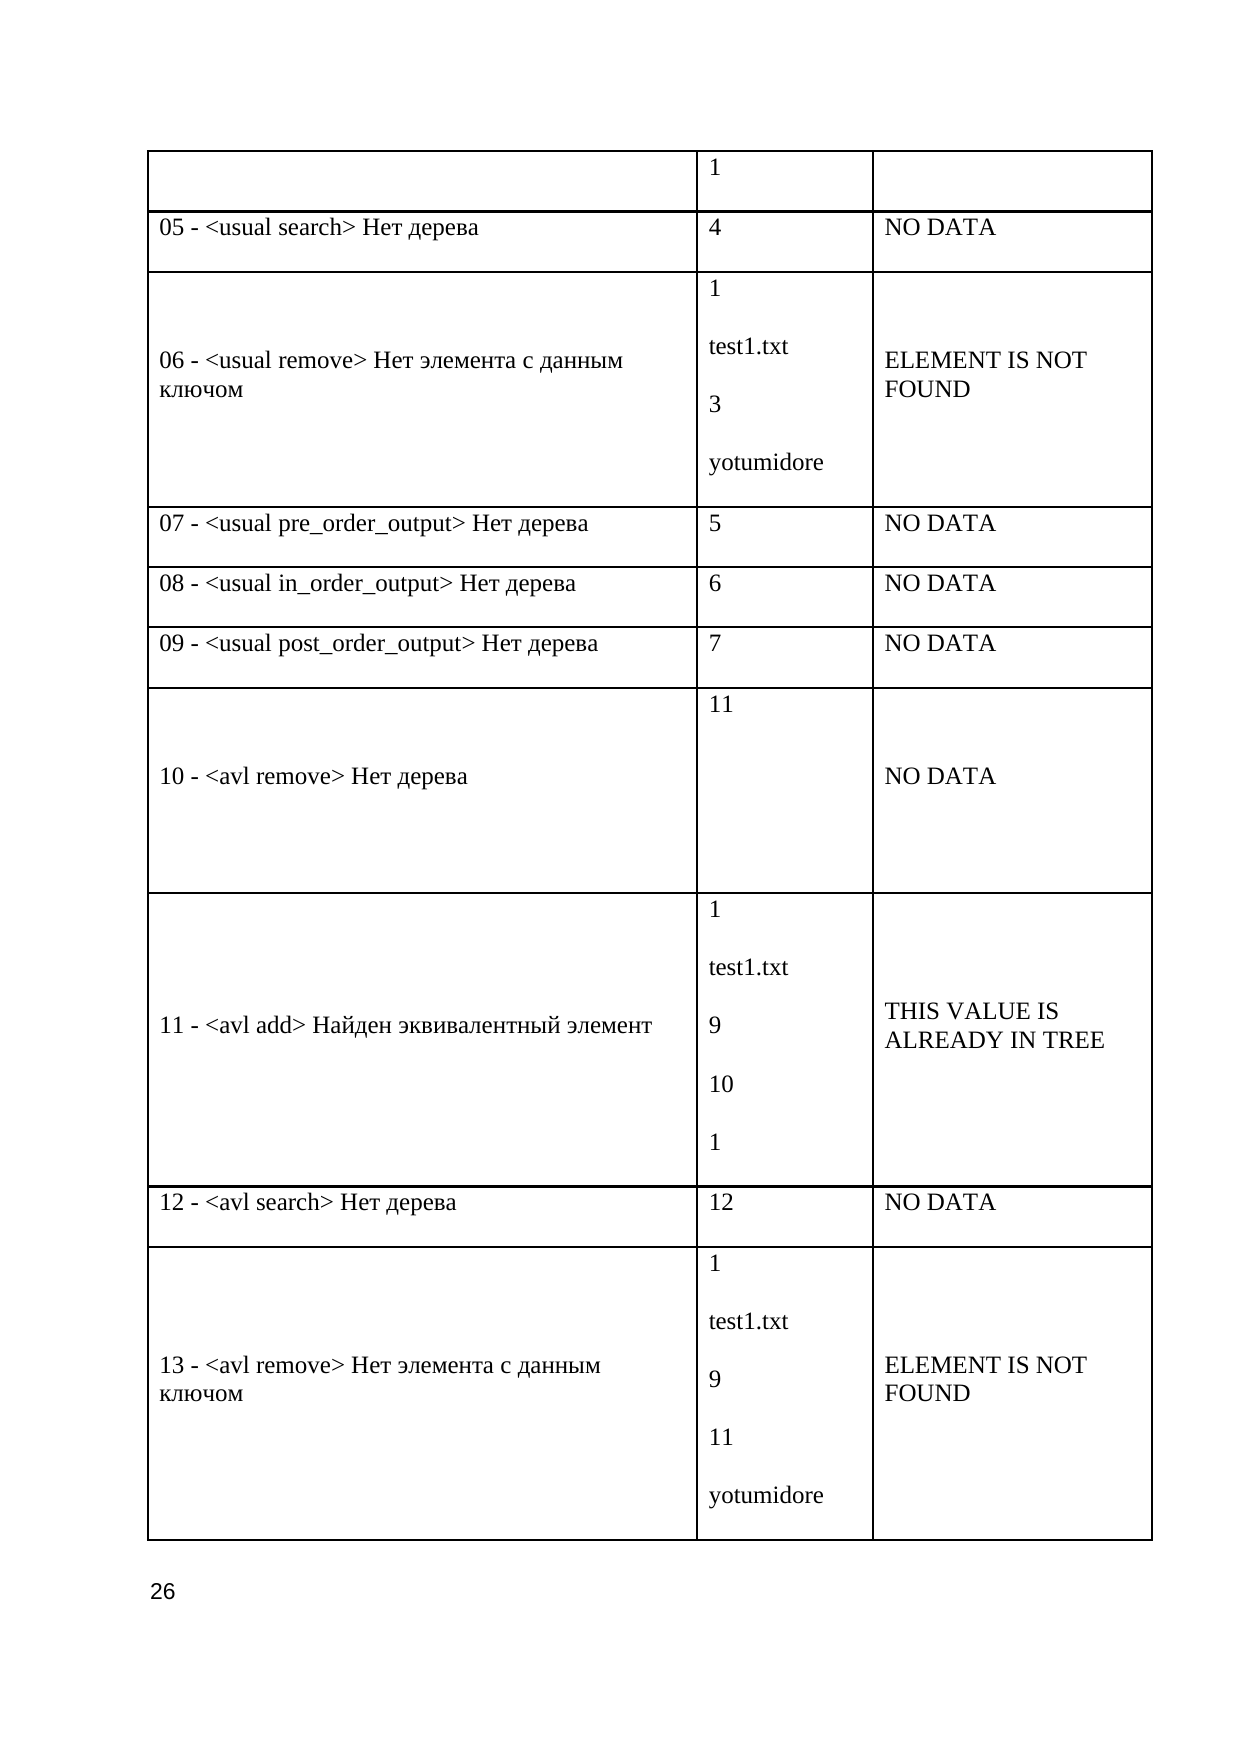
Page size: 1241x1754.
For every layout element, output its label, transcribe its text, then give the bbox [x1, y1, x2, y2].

table_cell THIS VALUE IS ALREADY IN TREE [874, 894, 1151, 1185]
table_cell NO DATA [874, 628, 1151, 687]
table_cell [874, 152, 1151, 210]
table_cell 1 test1.txt 9 11 yotumidore [698, 1248, 872, 1539]
table_cell NO DATA [874, 689, 1151, 892]
table_cell 1 test1.txt 3 yotumidore [698, 273, 872, 506]
table_cell NO DATA [874, 568, 1151, 626]
table_cell 1 [698, 152, 872, 210]
table_cell 6 [698, 568, 872, 626]
table_cell 11 - <avl add> Найден эквивалентный элемент [149, 894, 696, 1185]
table_cell NO DATA [874, 213, 1151, 271]
table_cell [149, 152, 696, 210]
table_cell 09 - <usual post_order_output> Нет дерева [149, 628, 696, 687]
table_cell 11 [698, 689, 872, 892]
table_cell 05 - <usual search> Нет дерева [149, 213, 696, 271]
table_cell 5 [698, 508, 872, 566]
table_cell 4 [698, 213, 872, 271]
table_cell 10 - <avl remove> Нет дерева [149, 689, 696, 892]
table_cell ELEMENT IS NOT FOUND [874, 273, 1151, 506]
table_cell 07 - <usual pre_order_output> Нет дерева [149, 508, 696, 566]
table_cell 7 [698, 628, 872, 687]
table_cell ELEMENT IS NOT FOUND [874, 1248, 1151, 1539]
table_cell 08 - <usual in_order_output> Нет дерева [149, 568, 696, 626]
table_cell 12 [698, 1188, 872, 1246]
table_cell 13 - <avl remove> Нет элемента с данным ключом [149, 1248, 696, 1539]
table_cell 12 - <avl search> Нет дерева [149, 1188, 696, 1246]
table_cell NO DATA [874, 508, 1151, 566]
table_cell 06 - <usual remove> Нет элемента с данным ключом [149, 273, 696, 506]
table_cell 1 test1.txt 9 10 1 [698, 894, 872, 1185]
table_cell NO DATA [874, 1188, 1151, 1246]
